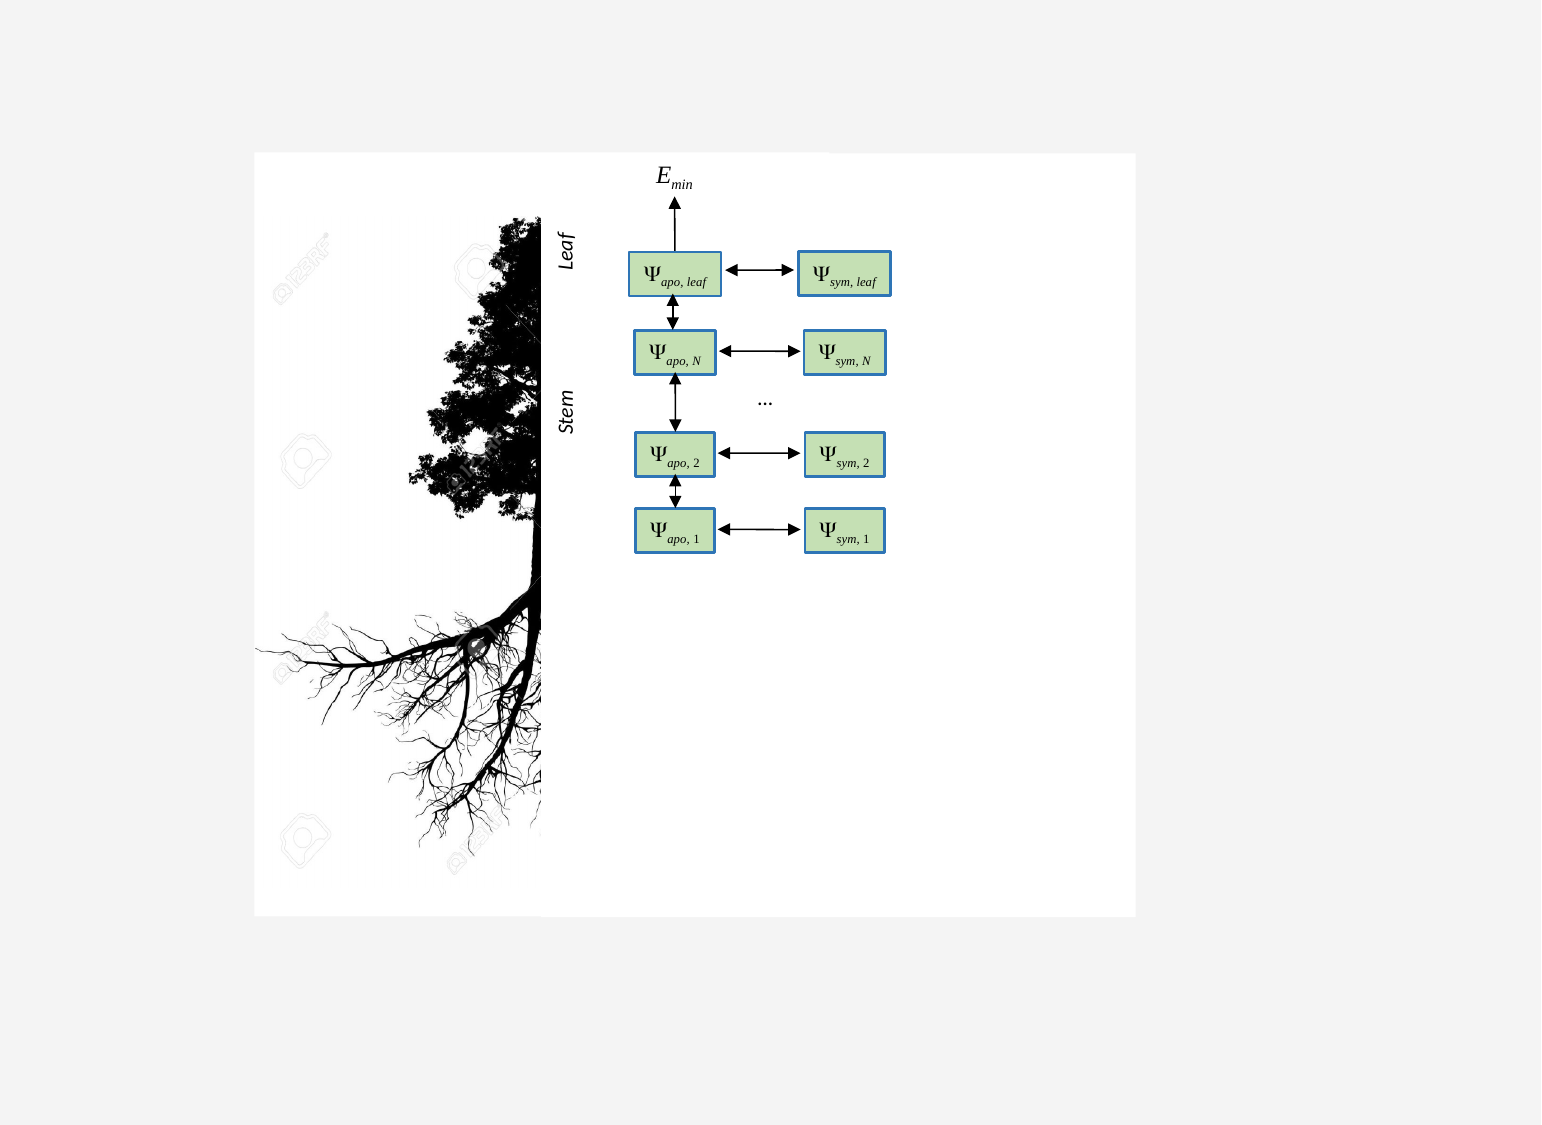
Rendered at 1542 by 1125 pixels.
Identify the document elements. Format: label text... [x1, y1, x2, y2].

text_box sym, 2 [804, 432, 885, 477]
text_box Emin [641, 150, 708, 200]
picture [255, 216, 541, 889]
text_box [254, 152, 1136, 918]
text_box apo, 2 [635, 432, 715, 477]
text_box Leaf [543, 193, 585, 311]
text_box sym, leaf [798, 251, 891, 296]
text_box sym, 1 [804, 508, 885, 553]
text_box apo, leaf [629, 251, 721, 296]
text_box sym, N [803, 330, 886, 375]
text_box apo, N [634, 330, 716, 375]
text_box apo, 1 [635, 508, 715, 553]
text_box … [743, 376, 784, 417]
text_box Stem [543, 372, 585, 452]
